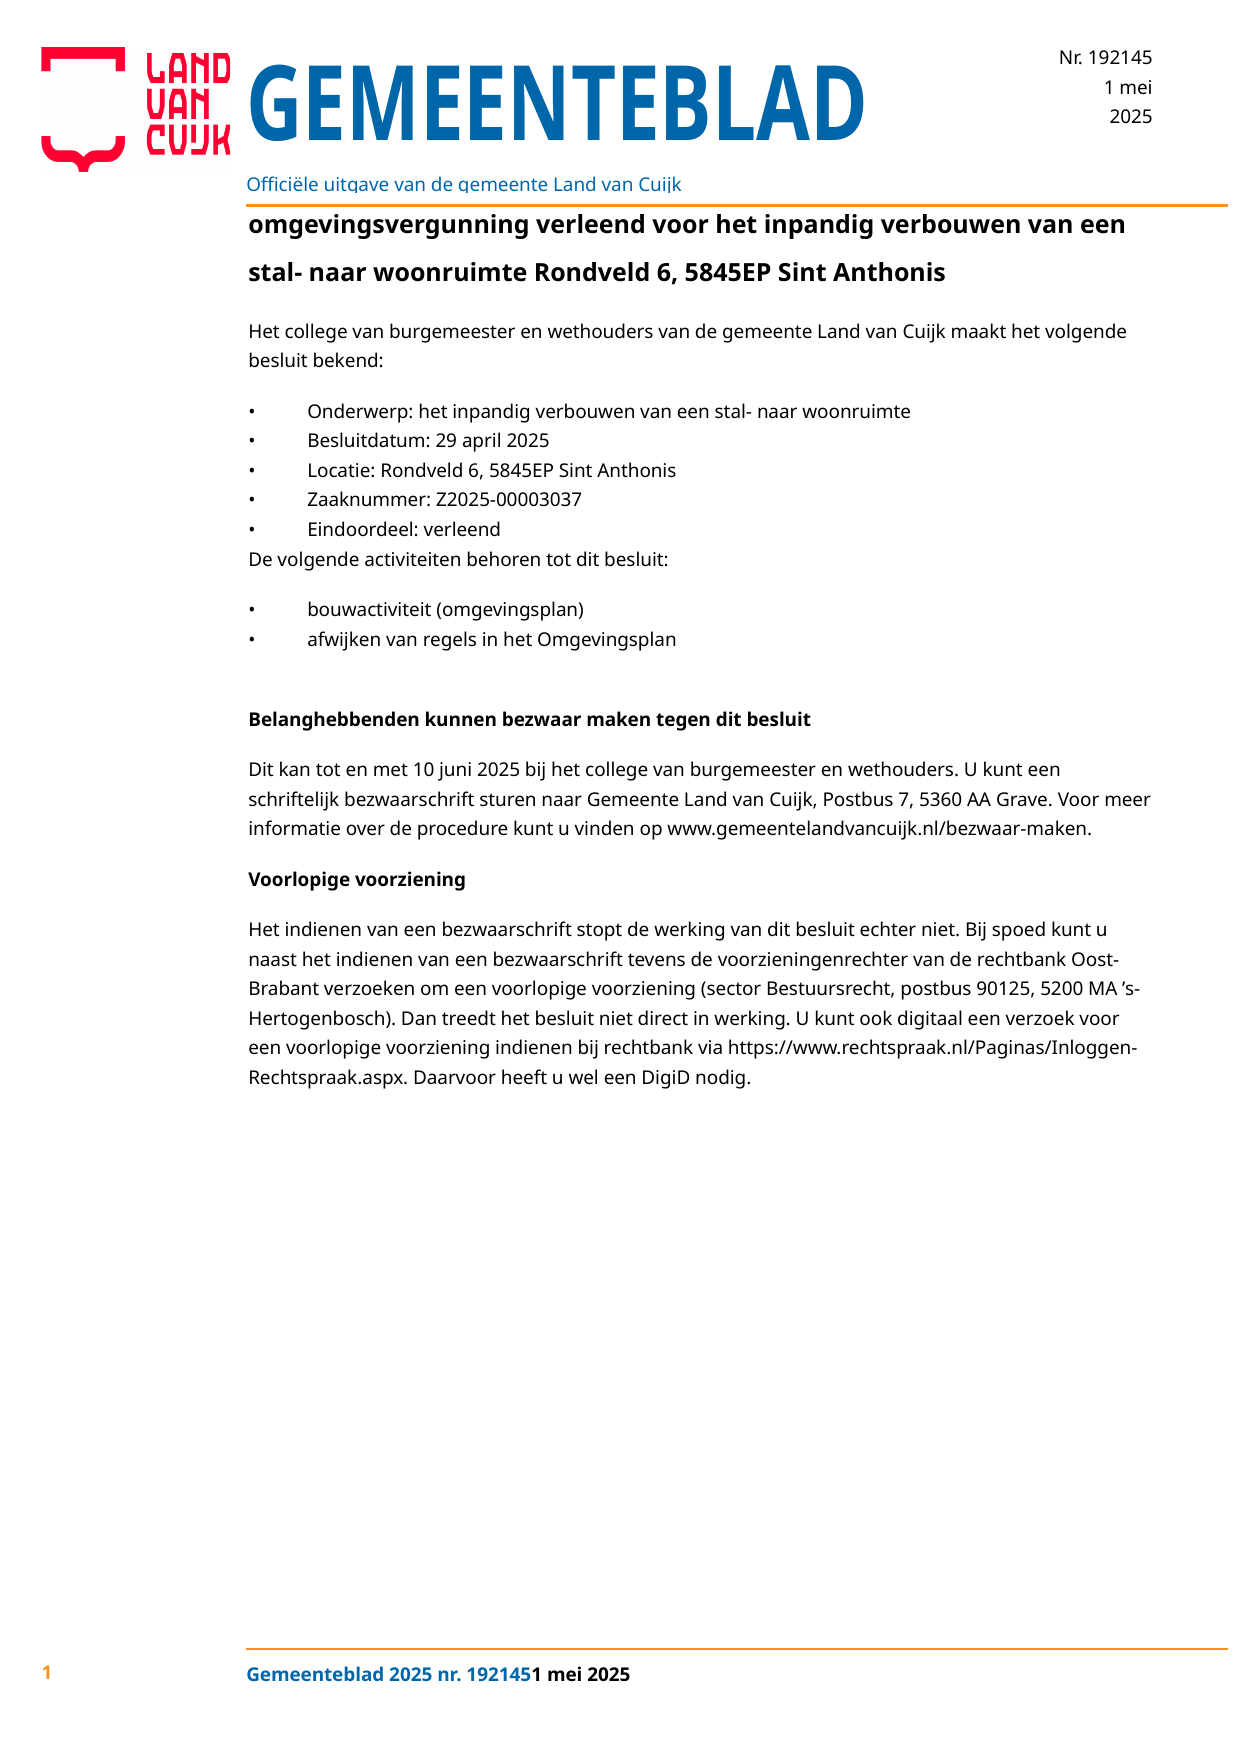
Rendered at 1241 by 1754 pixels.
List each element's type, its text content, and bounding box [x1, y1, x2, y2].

text Het college van burgemeester en wethouders van de gemeente Land van Cuijk maakt het volgende besluit bekend: [248, 318, 1152, 373]
list afwijken van regels in het Omgevingsplan [248, 626, 1152, 652]
list Eindoordeel: verleend [248, 516, 1152, 542]
text Het indienen van een bezwaarschrift stopt de werking van dit besluit echter niet. Bij spoed kunt u naast het indienen van een bezwaarschrift tevens de voorzieningenrechter van de rechtbank Oost-Brabant verzoeken om een voorlopige voorziening (sector Bestuursrecht, postbus 90125, 5200 MA ’s-Hertogenbosch). Dan treedt het besluit niet direct in werking. U kunt ook digitaal een verzoek voor een voorlopige voorziening indienen bij rechtbank via https://www.rechtspraak.nl/Paginas/Inloggen-Rechtspraak.aspx. Daarvoor heeft u wel een DigiD nodig. [248, 916, 1152, 1090]
list Besluitdatum: 29 april 2025 [248, 427, 1152, 453]
list Onderwerp: het inpandig verbouwen van een stal- naar woonruimte [248, 398, 1152, 424]
list Zaaknummer: Z2025-00003037 [248, 487, 1152, 512]
text Dit kan tot en met 10 juni 2025 bij het college van burgemeester en wethouders. U kunt een schriftelijk bezwaarschrift sturen naar Gemeente Land van Cuijk, Postbus 7, 5360 AA Grave. Voor meer informatie over de procedure kunt u vinden op www.gemeentelandvancuijk.nl/bezwaar-maken. [248, 756, 1152, 841]
picture [41, 47, 231, 172]
text De volgende activiteiten behoren tot dit besluit: [248, 546, 1152, 572]
list Locatie: Rondveld 6, 5845EP Sint Anthonis [248, 457, 1152, 483]
text Voorlopige voorziening [248, 866, 1152, 892]
list bouwactiviteit (omgevingsplan) [248, 596, 1152, 622]
text Belanghebbenden kunnen bezwaar maken tegen dit besluit [248, 706, 1152, 732]
text omgevingsvergunning verleend voor het inpandig verbouwen van een stal- naar woonruimte Rondveld 6, 5845EP Sint Anthonis [248, 207, 1152, 288]
